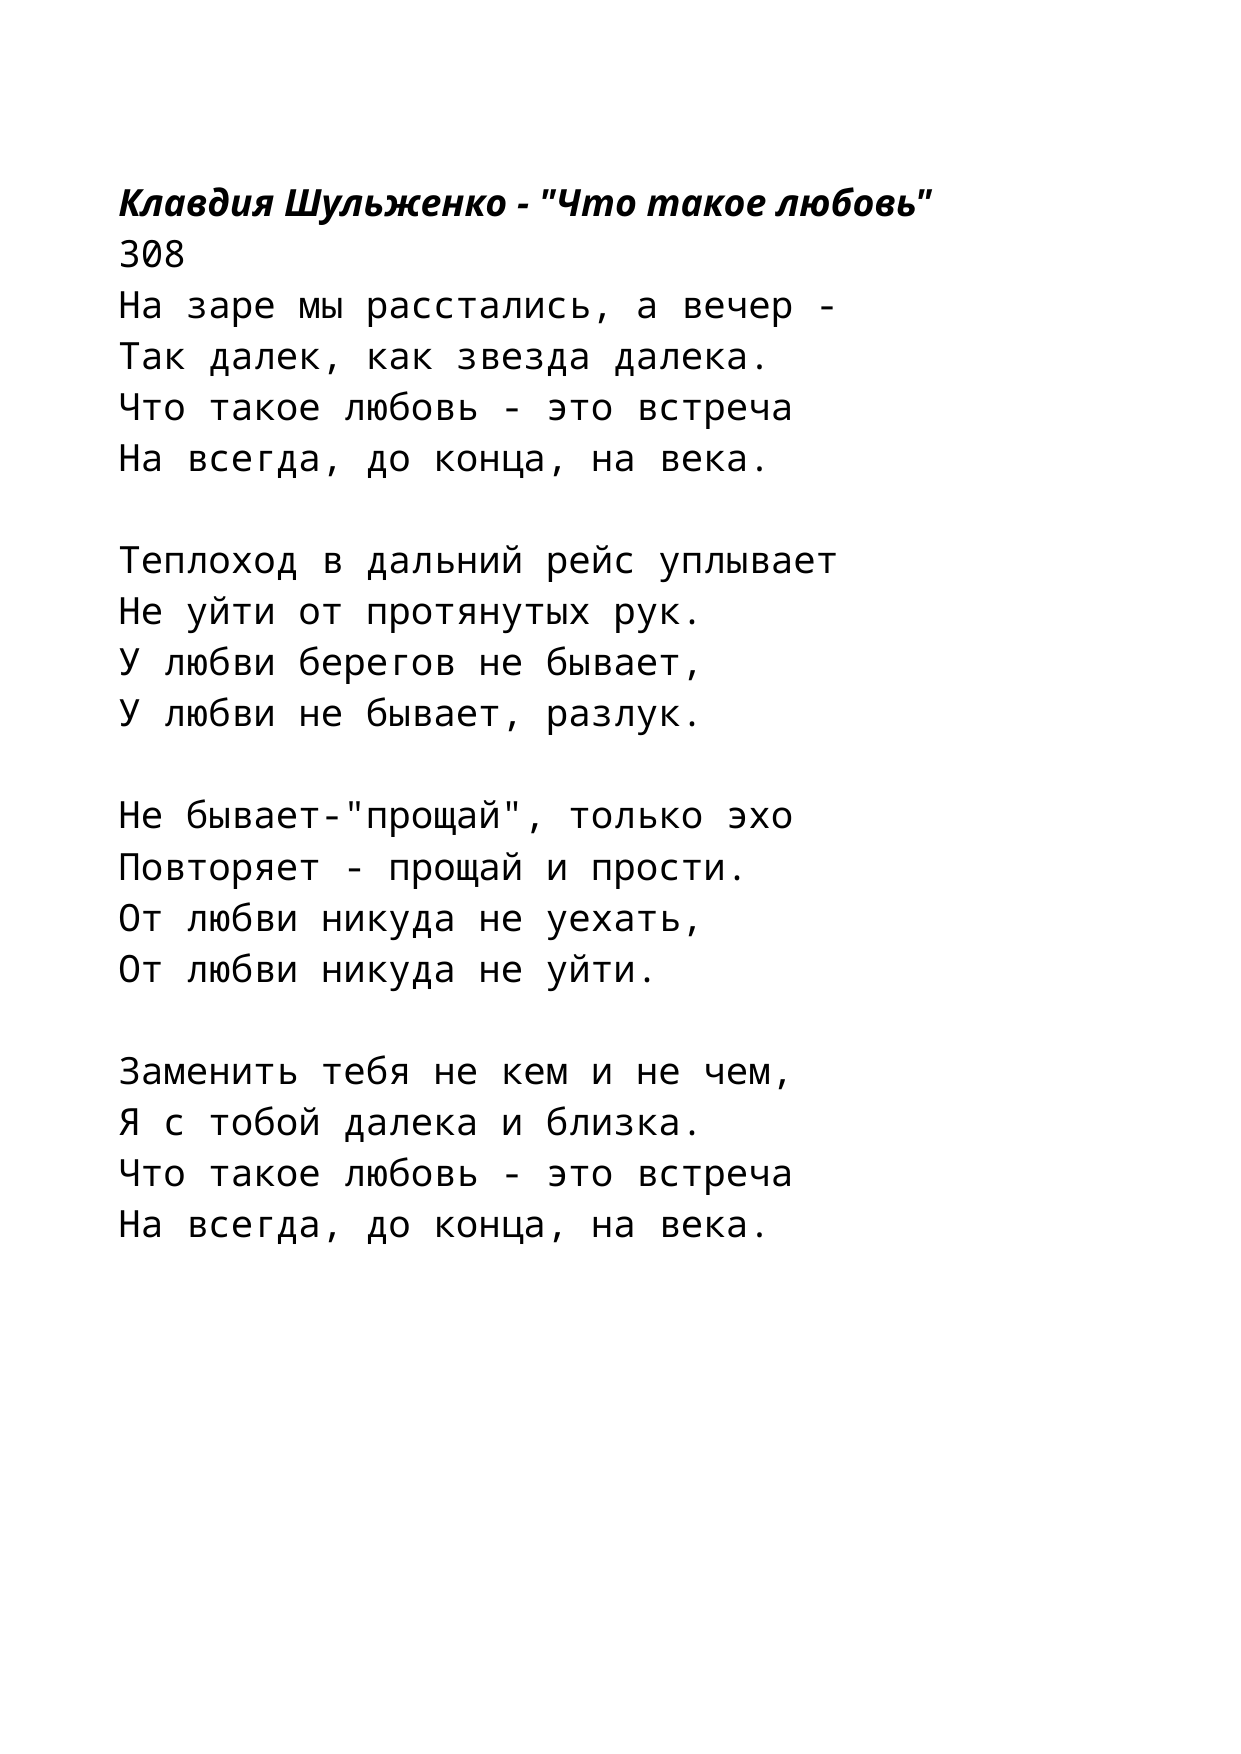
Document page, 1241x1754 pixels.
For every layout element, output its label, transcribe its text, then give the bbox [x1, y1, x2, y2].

text От любви никуда не уйти. [118, 942, 1122, 993]
text 308 [118, 227, 1122, 278]
text На заре мы расстались, а вечер - [118, 278, 1122, 329]
text На всегда, до конца, на века. [118, 432, 1122, 483]
text От любви никуда не уехать, [118, 891, 1122, 942]
text Не уйти от протянутых рук. [118, 585, 1122, 636]
text Что такое любовь - это встреча [118, 1146, 1122, 1197]
text У любви не бывает, разлук. [118, 687, 1122, 738]
text На всегда, до конца, на века. [118, 1197, 1122, 1248]
text Не бывает-"прощай", только эхо [118, 789, 1122, 840]
text Повторяет - прощай и прости. [118, 840, 1122, 891]
text У любви берегов не бывает, [118, 636, 1122, 687]
text Так далек, как звезда далека. [118, 329, 1122, 381]
subtitle Клавдия Шульженко - "Что такое любовь" [118, 176, 1122, 227]
text Теплоход в дальний рейс уплывает [118, 534, 1122, 585]
text Я с тобой далека и близка. [118, 1095, 1122, 1146]
text Что такое любовь - это встреча [118, 381, 1122, 432]
text Заменить тебя не кем и не чем, [118, 1044, 1122, 1095]
